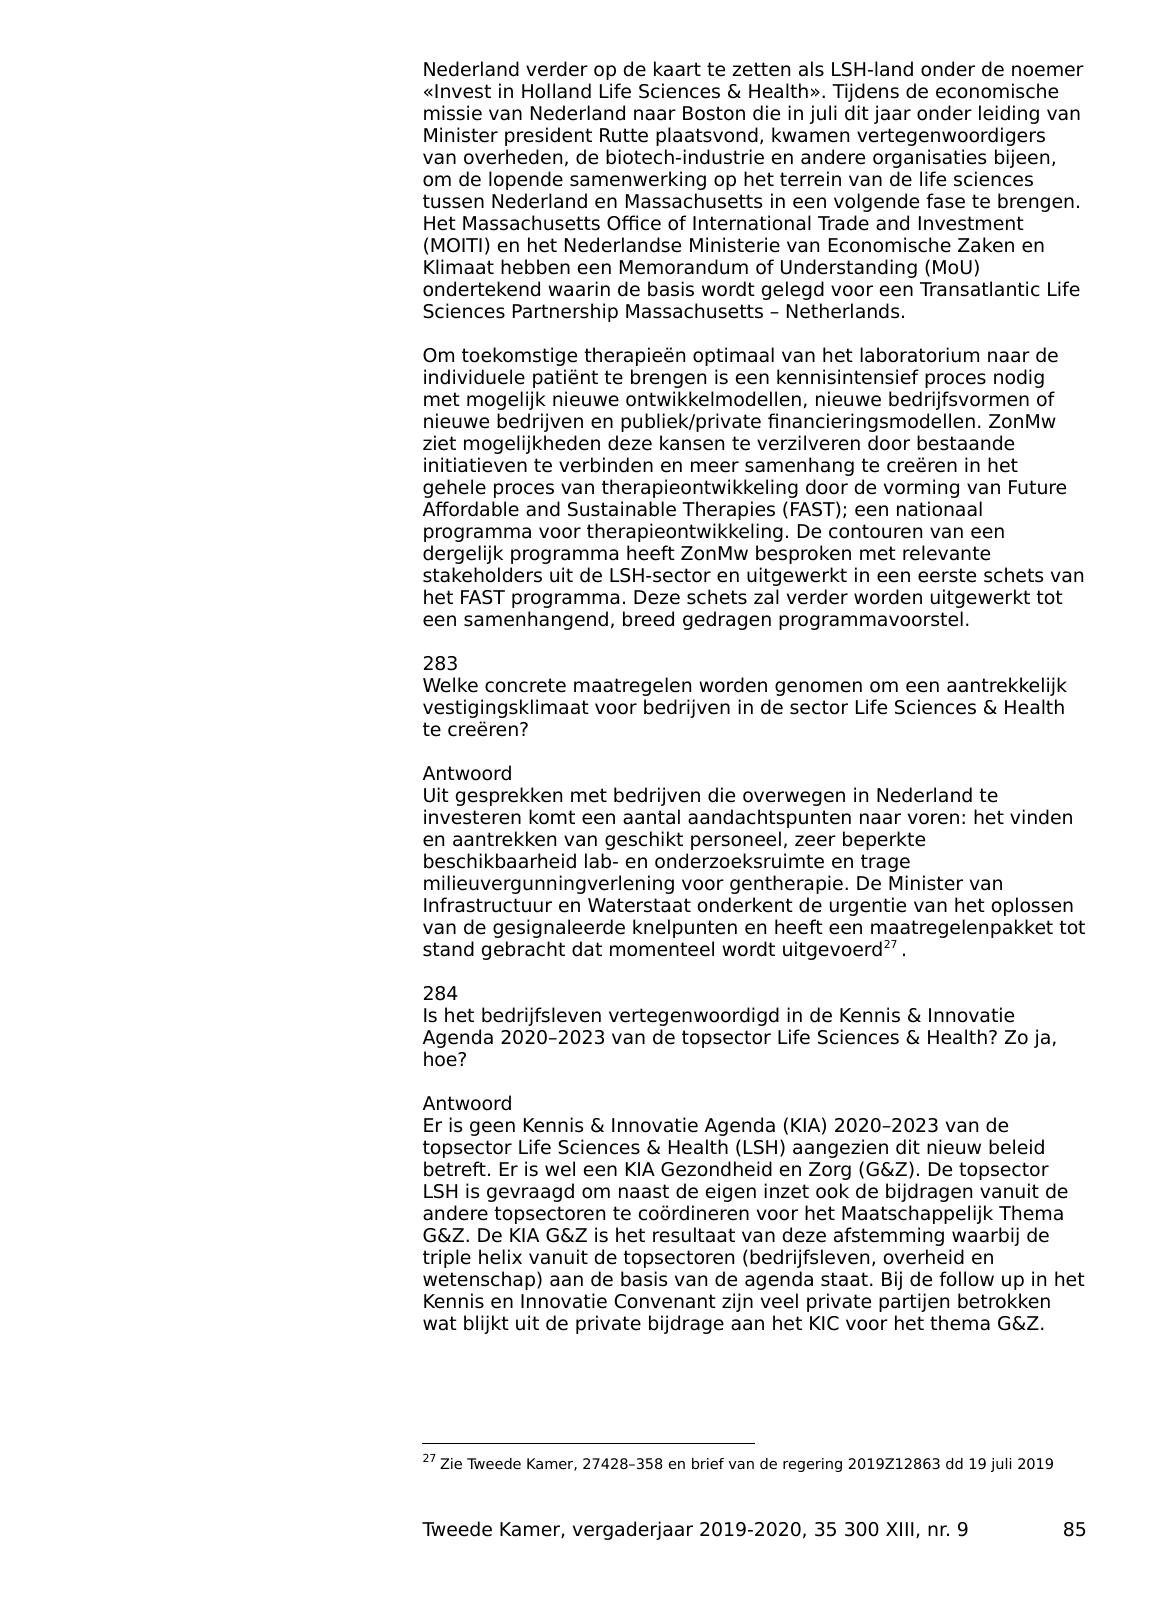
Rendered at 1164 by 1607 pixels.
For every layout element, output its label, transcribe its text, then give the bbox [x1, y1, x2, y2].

text Om toekomstige therapieën optimaal van het laboratorium naar de individuele patiënt te brengen is een kennisintensief proces nodig met mogelijk nieuwe ontwikkelmodellen, nieuwe bedrijfsvormen of nieuwe bedrijven en publiek/private financieringsmodellen. ZonMw ziet mogelijkheden deze kansen te verzilveren door bestaande initiatieven te verbinden en meer samenhang te creëren in het gehele proces van therapieontwikkeling door de vorming van Future Affordable and Sustainable Therapies (FAST); een nationaal programma voor therapieontwikkeling. De contouren van een dergelijk programma heeft ZonMw besproken met relevante stakeholders uit de LSH-sector en uitgewerkt in een eerste schets van het FAST programma. Deze schets zal verder worden uitgewerkt tot een samenhangend, breed gedragen programmavoorstel. [422, 345, 1087, 631]
text Is het bedrijfsleven vertegenwoordigd in de Kennis & Innovatie Agenda 2020–2023 van de topsector Life Sciences & Health? Zo ja, hoe? [422, 1005, 1087, 1071]
text Nederland verder op de kaart te zetten als LSH-land onder de noemer «Invest in Holland Life Sciences & Health». Tijdens de economische missie van Nederland naar Boston die in juli dit jaar onder leiding van Minister president Rutte plaatsvond, kwamen vertegenwoordigers van overheden, de biotech-industrie en andere organisaties bijeen, om de lopende samenwerking op het terrein van de life sciences tussen Nederland en Massachusetts in een volgende fase te brengen. Het Massachusetts Office of International Trade and Investment (MOITI) en het Nederlandse Ministerie van Economische Zaken en Klimaat hebben een Memorandum of Understanding (MoU) ondertekend waarin de basis wordt gelegd voor een Transatlantic Life Sciences Partnership Massachusetts – Netherlands. [422, 59, 1087, 323]
text 284 [422, 983, 1087, 1005]
text Antwoord [422, 1093, 1087, 1115]
text 283 [422, 653, 1087, 675]
text Er is geen Kennis & Innovatie Agenda (KIA) 2020–2023 van de topsector Life Sciences & Health (LSH) aangezien dit nieuw beleid betreft. Er is wel een KIA Gezondheid en Zorg (G&Z). De topsector LSH is gevraagd om naast de eigen inzet ook de bijdragen vanuit de andere topsectoren te coördineren voor het Maatschappelijk Thema G&Z. De KIA G&Z is het resultaat van deze afstemming waarbij de triple helix vanuit de topsectoren (bedrijfsleven, overheid en wetenschap) aan de basis van de agenda staat. Bij de follow up in het Kennis en Innovatie Convenant zijn veel private partijen betrokken wat blijkt uit de private bijdrage aan het KIC voor het thema G&Z. [422, 1115, 1087, 1335]
text Uit gesprekken met bedrijven die overwegen in Nederland te investeren komt een aantal aandachtspunten naar voren: het vinden en aantrekken van geschikt personeel, zeer beperkte beschikbaarheid lab- en onderzoeksruimte en trage milieuvergunningverlening voor gentherapie. De Minister van Infrastructuur en Waterstaat onderkent de urgentie van het oplossen van de gesignaleerde knelpunten en heeft een maatregelenpakket tot stand gebracht dat momenteel wordt uitgevoerd. [422, 785, 1087, 961]
text Zie Tweede Kamer, 27428–358 en brief van de regering 2019Z12863 dd 19 juli 2019 [422, 1452, 1087, 1474]
text Antwoord [422, 763, 1087, 785]
text Welke concrete maatregelen worden genomen om een aantrekkelijk vestigingsklimaat voor bedrijven in de sector Life Sciences & Health te creëren? [422, 675, 1087, 741]
